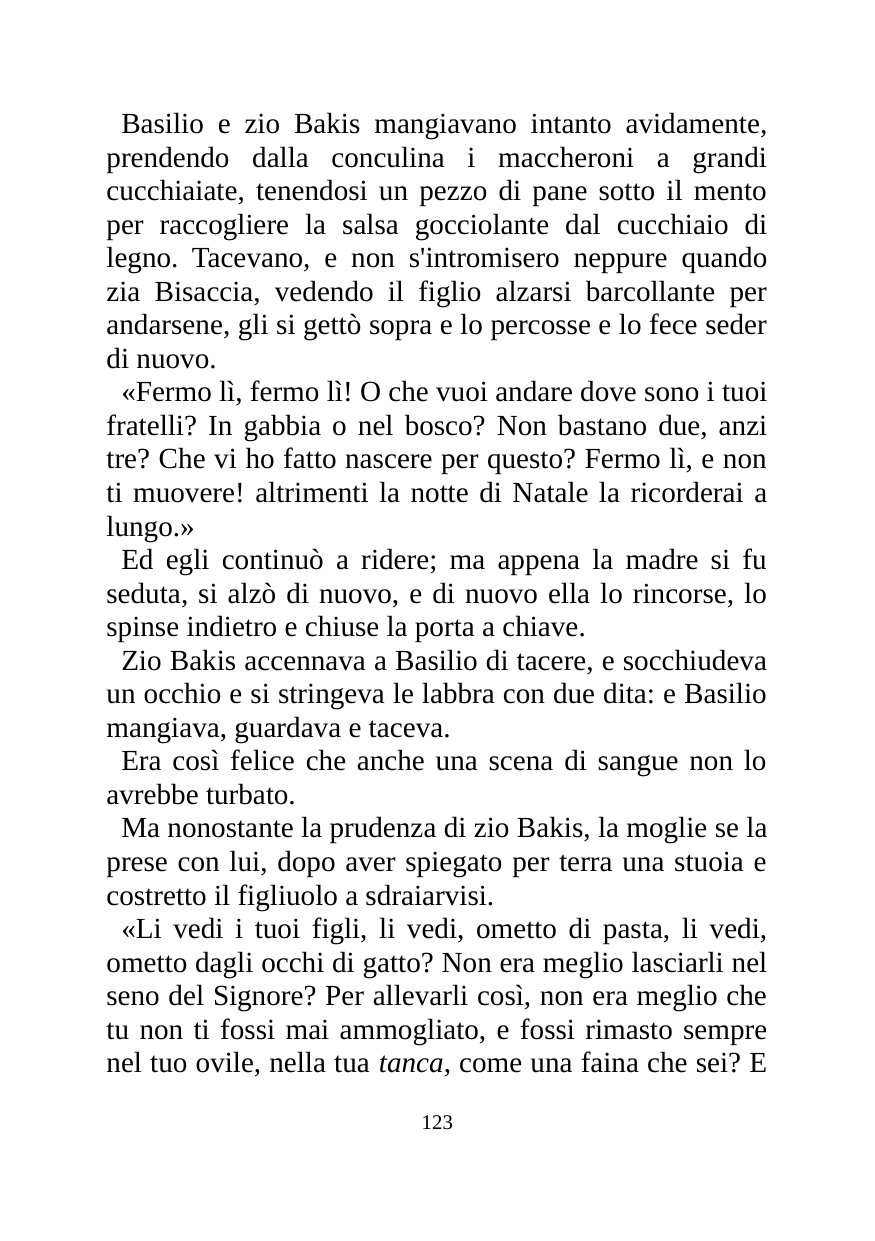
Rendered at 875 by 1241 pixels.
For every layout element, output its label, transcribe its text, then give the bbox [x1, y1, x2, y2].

text «Fermo lì, fermo lì! O che vuoi andare dove sono i tuoi fratelli? In gabbia o nel bosco? Non bastano due, anzi tre? Che vi ho fatto nascere per questo? Fermo lì, e non ti muovere! altrimenti la notte di Natale la ricorderai a lungo.» [106, 374, 768, 542]
text Basilio e zio Bakis mangiavano intanto avidamente, prendendo dalla conculina i maccheroni a grandi cucchiaiate, tenendosi un pezzo di pane sotto il mento per raccogliere la salsa gocciolante dal cucchiaio di legno. Tacevano, e non s'intromisero neppure quando zia Bisaccia, vedendo il figlio alzarsi barcollante per andarsene, gli si gettò sopra e lo percosse e lo fece seder di nuovo. [106, 106, 768, 374]
text Ma nonostante la prudenza di zio Bakis, la moglie se la prese con lui, dopo aver spiegato per terra una stuoia e costretto il figliuolo a sdraiarvisi. [106, 811, 768, 911]
text Era così felice che anche una scena di sangue non lo avrebbe turbato. [106, 743, 768, 811]
text Zio Bakis accennava a Basilio di tacere, e socchiudeva un occhio e si stringeva le labbra con due dita: e Basilio mangiava, guardava e taceva. [106, 643, 768, 743]
text Ed egli continuò a ridere; ma appena la madre si fu seduta, si alzò di nuovo, e di nuovo ella lo rincorse, lo spinse indietro e chiuse la porta a chiave. [106, 542, 768, 643]
text «Li vedi i tuoi figli, li vedi, ometto di pasta, li vedi, ometto dagli occhi di gatto? Non era meglio lasciarli nel seno del Signore? Per allevarli così, non era meglio che tu non ti fossi mai ammogliato, e fossi rimasto sempre nel tuo ovile, nella tua tanca, come una faina che sei? E [106, 911, 768, 1079]
